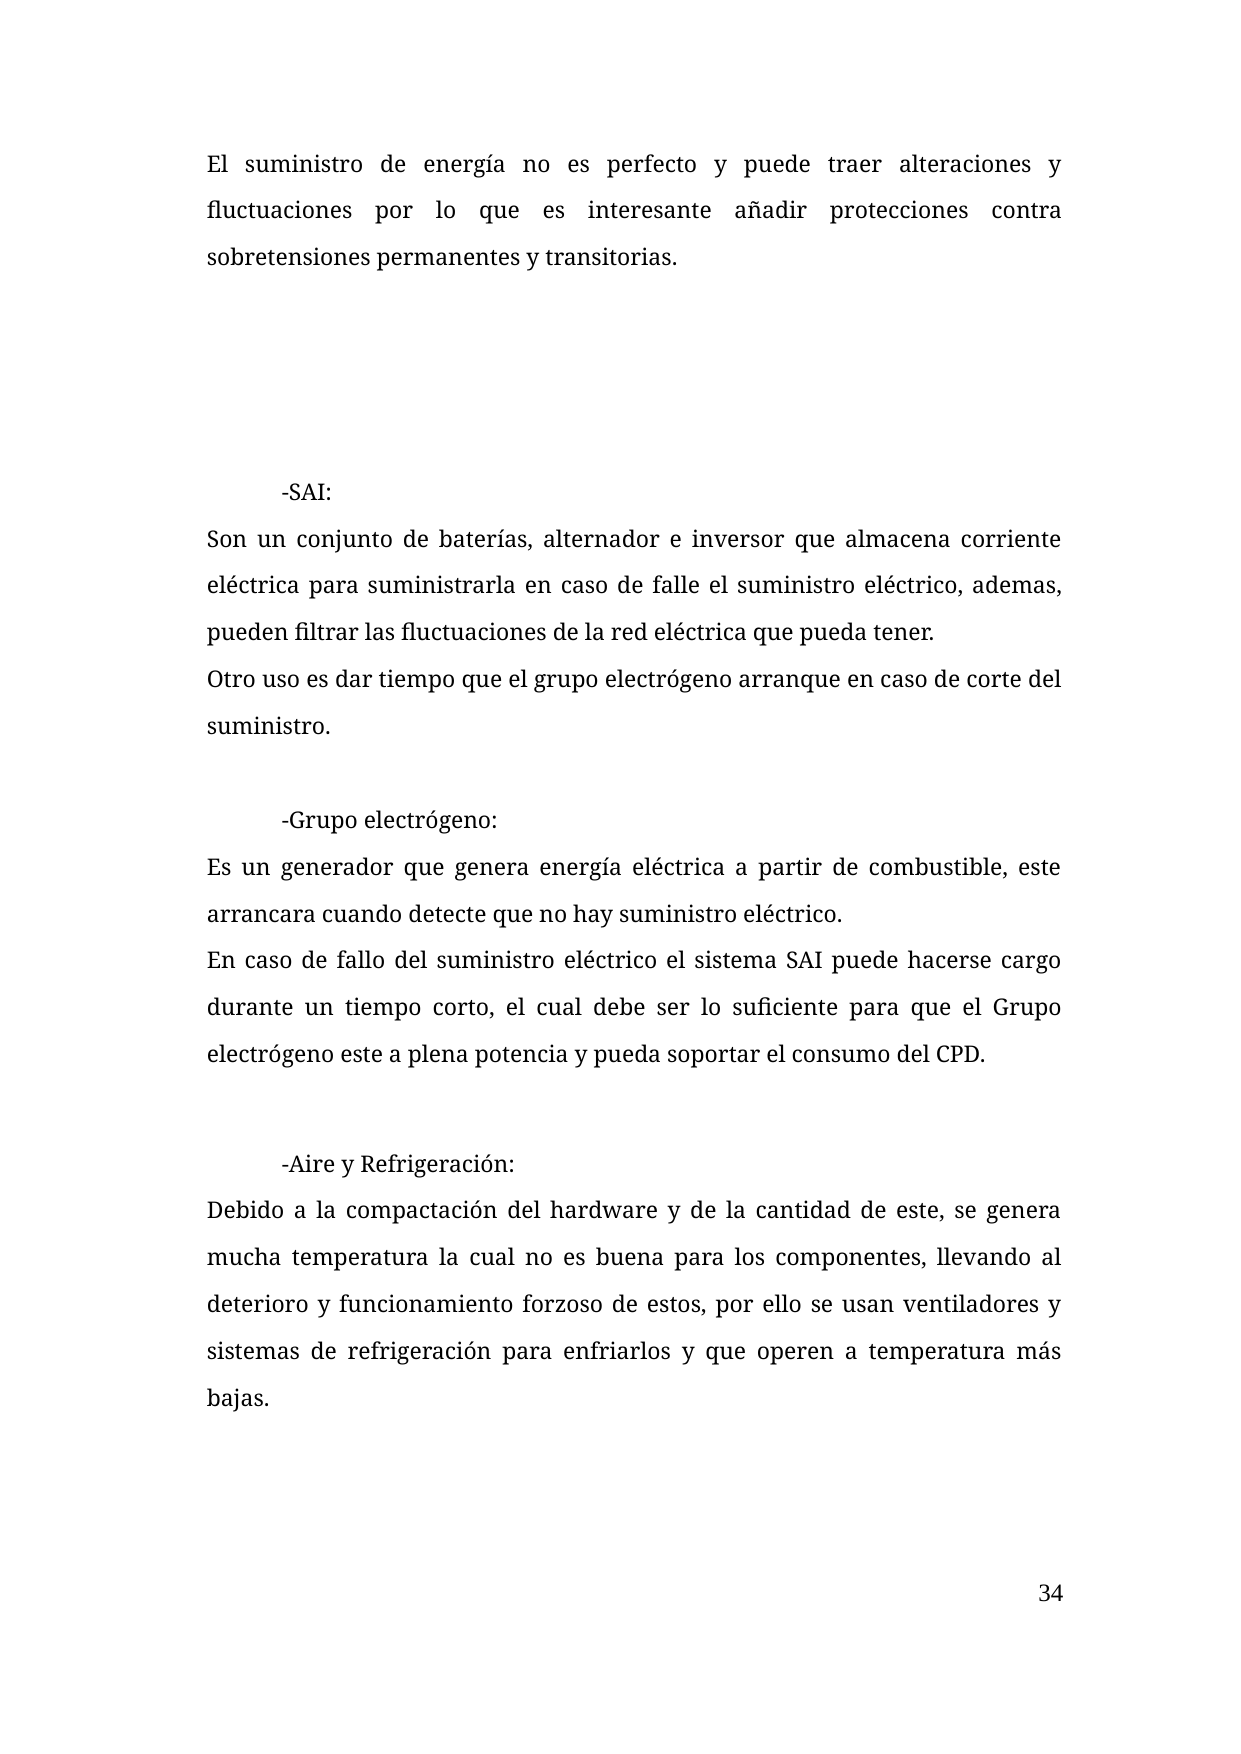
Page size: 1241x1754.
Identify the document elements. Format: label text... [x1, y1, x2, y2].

text Otro uso es dar tiempo que el grupo electrógeno arranque en caso de corte del suministro. [207, 663, 1063, 741]
text Es un generador que genera energía eléctrica a partir de combustible, este arrancara cuando detecte que no hay suministro eléctrico. [207, 851, 1063, 929]
text Son un conjunto de baterías, alternador e inversor que almacena corriente eléctrica para suministrarla en caso de falle el suministro eléctrico, ademas, pueden filtrar las fluctuaciones de la red eléctrica que pueda tener. [207, 523, 1063, 648]
text En caso de fallo del suministro eléctrico el sistema SAI puede hacerse cargo durante un tiempo corto, el cual debe ser lo suficiente para que el Grupo electrógeno este a plena potencia y pueda soportar el consumo del CPD. [207, 944, 1063, 1069]
text -Aire y Refrigeración: [207, 1148, 1063, 1179]
text Debido a la compactación del hardware y de la cantidad de este, se genera mucha temperatura la cual no es buena para los componentes, llevando al deterioro y funcionamiento forzoso de estos, por ello se usan ventiladores y sistemas de refrigeración para enfriarlos y que operen a temperatura más bajas. [207, 1194, 1063, 1413]
text -SAI: [207, 476, 1063, 507]
text -Grupo electrógeno: [207, 804, 1063, 835]
text El suministro de energía no es perfecto y puede traer alteraciones y fluctuaciones por lo que es interesante añadir protecciones contra sobretensiones permanentes y transitorias. [207, 148, 1063, 273]
